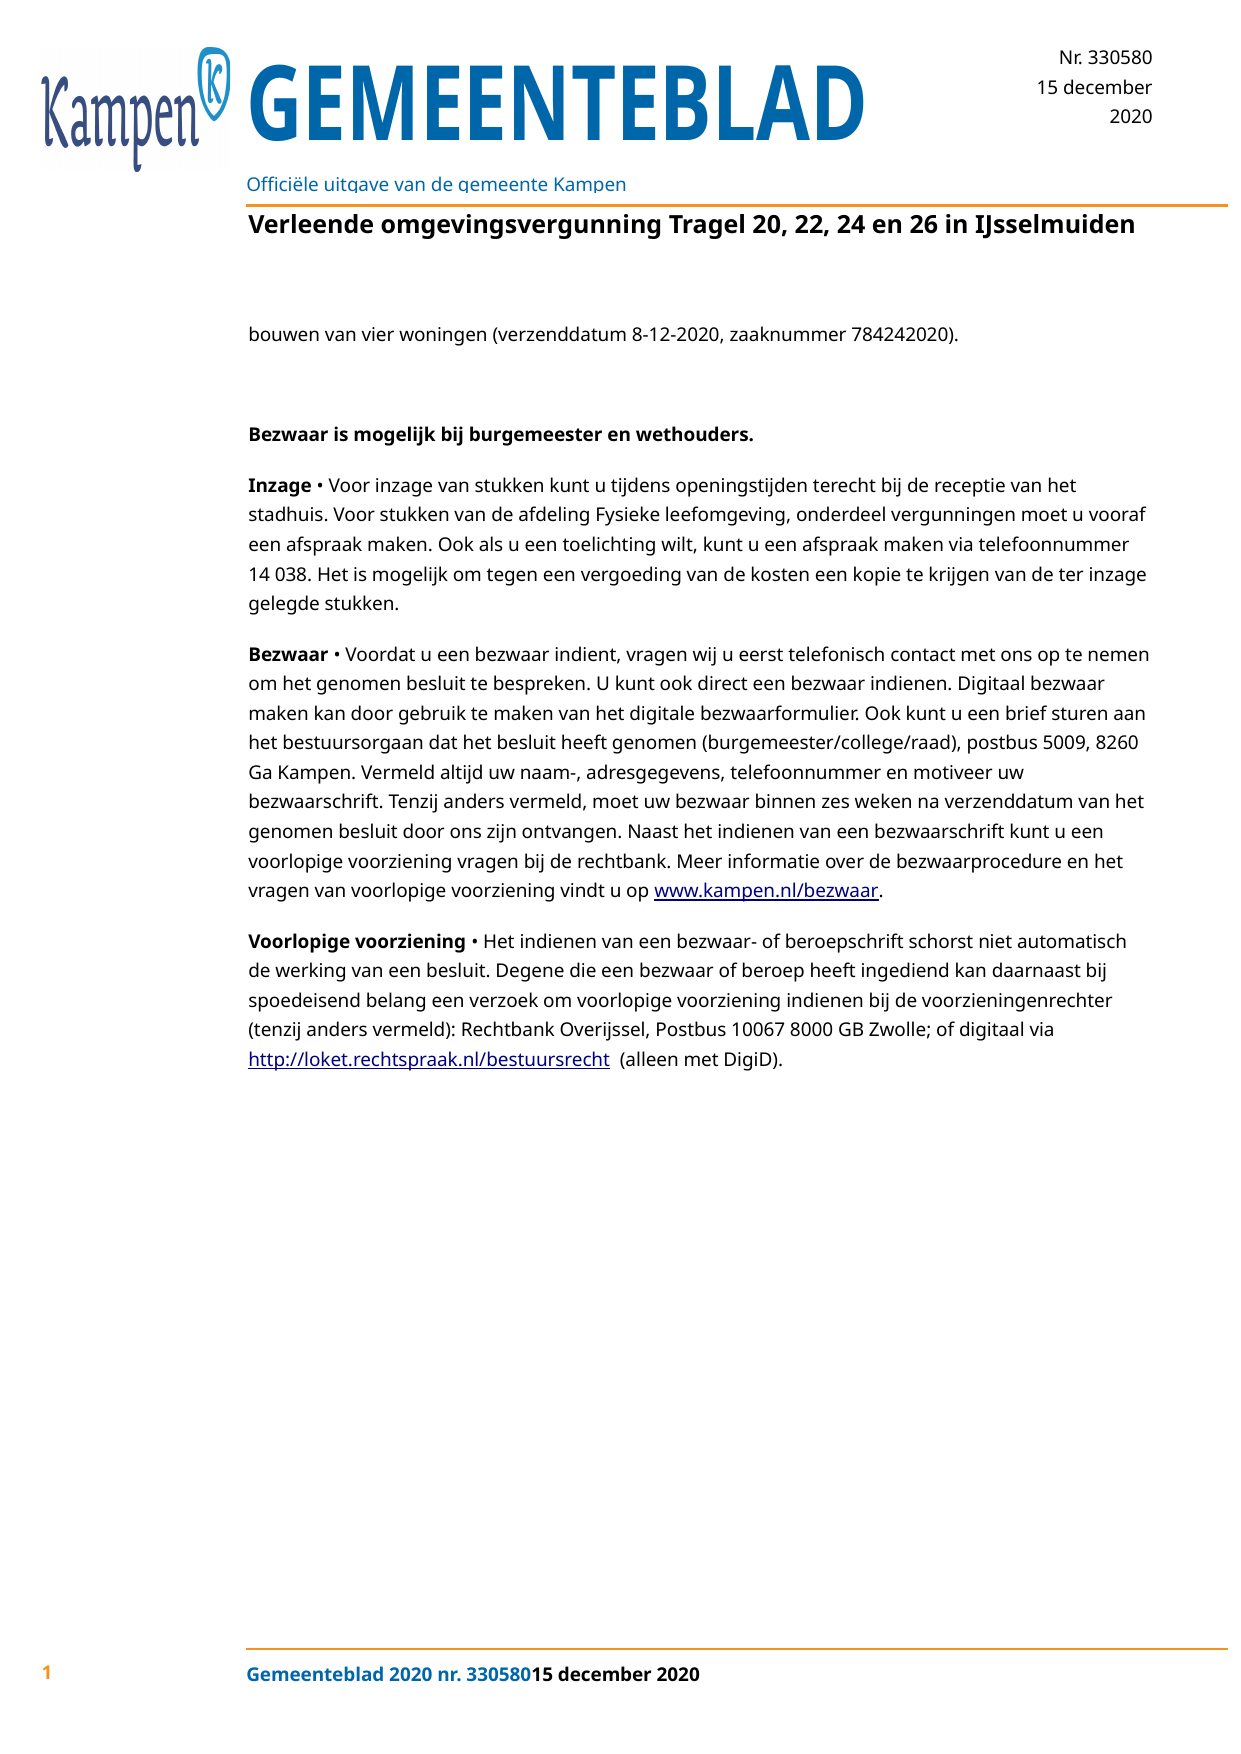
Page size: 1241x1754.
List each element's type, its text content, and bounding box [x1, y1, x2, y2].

picture [41, 47, 231, 172]
text Bezwaar • Voordat u een bezwaar indient, vragen wij u eerst telefonisch contact met ons op te nemen om het genomen besluit te bespreken. U kunt ook direct een bezwaar indienen. Digitaal bezwaar maken kan door gebruik te maken van het digitale bezwaarformulier. Ook kunt u een brief sturen aan het bestuursorgaan dat het besluit heeft genomen (burgemeester/college/raad), postbus 5009, 8260 Ga Kampen. Vermeld altijd uw naam-, adresgegevens, telefoonnummer en motiveer uw bezwaarschrift. Tenzij anders vermeld, moet uw bezwaar binnen zes weken na verzenddatum van het genomen besluit door ons zijn ontvangen. Naast het indienen van een bezwaarschrift kunt u een voorlopige voorziening vragen bij de rechtbank. Meer informatie over de bezwaarprocedure en het vragen van voorlopige voorziening vindt u op www.kampen.nl/bezwaar. [248, 641, 1152, 903]
text Inzage • Voor inzage van stukken kunt u tijdens openingstijden terecht bij de receptie van het stadhuis. Voor stukken van de afdeling Fysieke leefomgeving, onderdeel vergunningen moet u vooraf een afspraak maken. Ook als u een toelichting wilt, kunt u een afspraak maken via telefoonnummer 14 038. Het is mogelijk om tegen een vergoeding van de kosten een kopie te krijgen van de ter inzage gelegde stukken. [248, 472, 1152, 616]
text bouwen van vier woningen (verzenddatum 8-12-2020, zaaknummer 784242020). [248, 321, 1152, 346]
text Verleende omgevingsvergunning Tragel 20, 22, 24 en 26 in IJsselmuiden [248, 207, 1152, 241]
text Bezwaar is mogelijk bij burgemeester en wethouders. [248, 422, 1152, 447]
text Voorlopige voorziening • Het indienen van een bezwaar- of beroepschrift schorst niet automatisch de werking van een besluit. Degene die een bezwaar of beroep heeft ingediend kan daarnaast bij spoedeisend belang een verzoek om voorlopige voorziening indienen bij de voorzieningenrechter (tenzij anders vermeld): Rechtbank Overijssel, Postbus 10067 8000 GB Zwolle; of digitaal via http://loket.rechtspraak.nl/bestuursrecht (alleen met DigiD). [248, 928, 1152, 1072]
